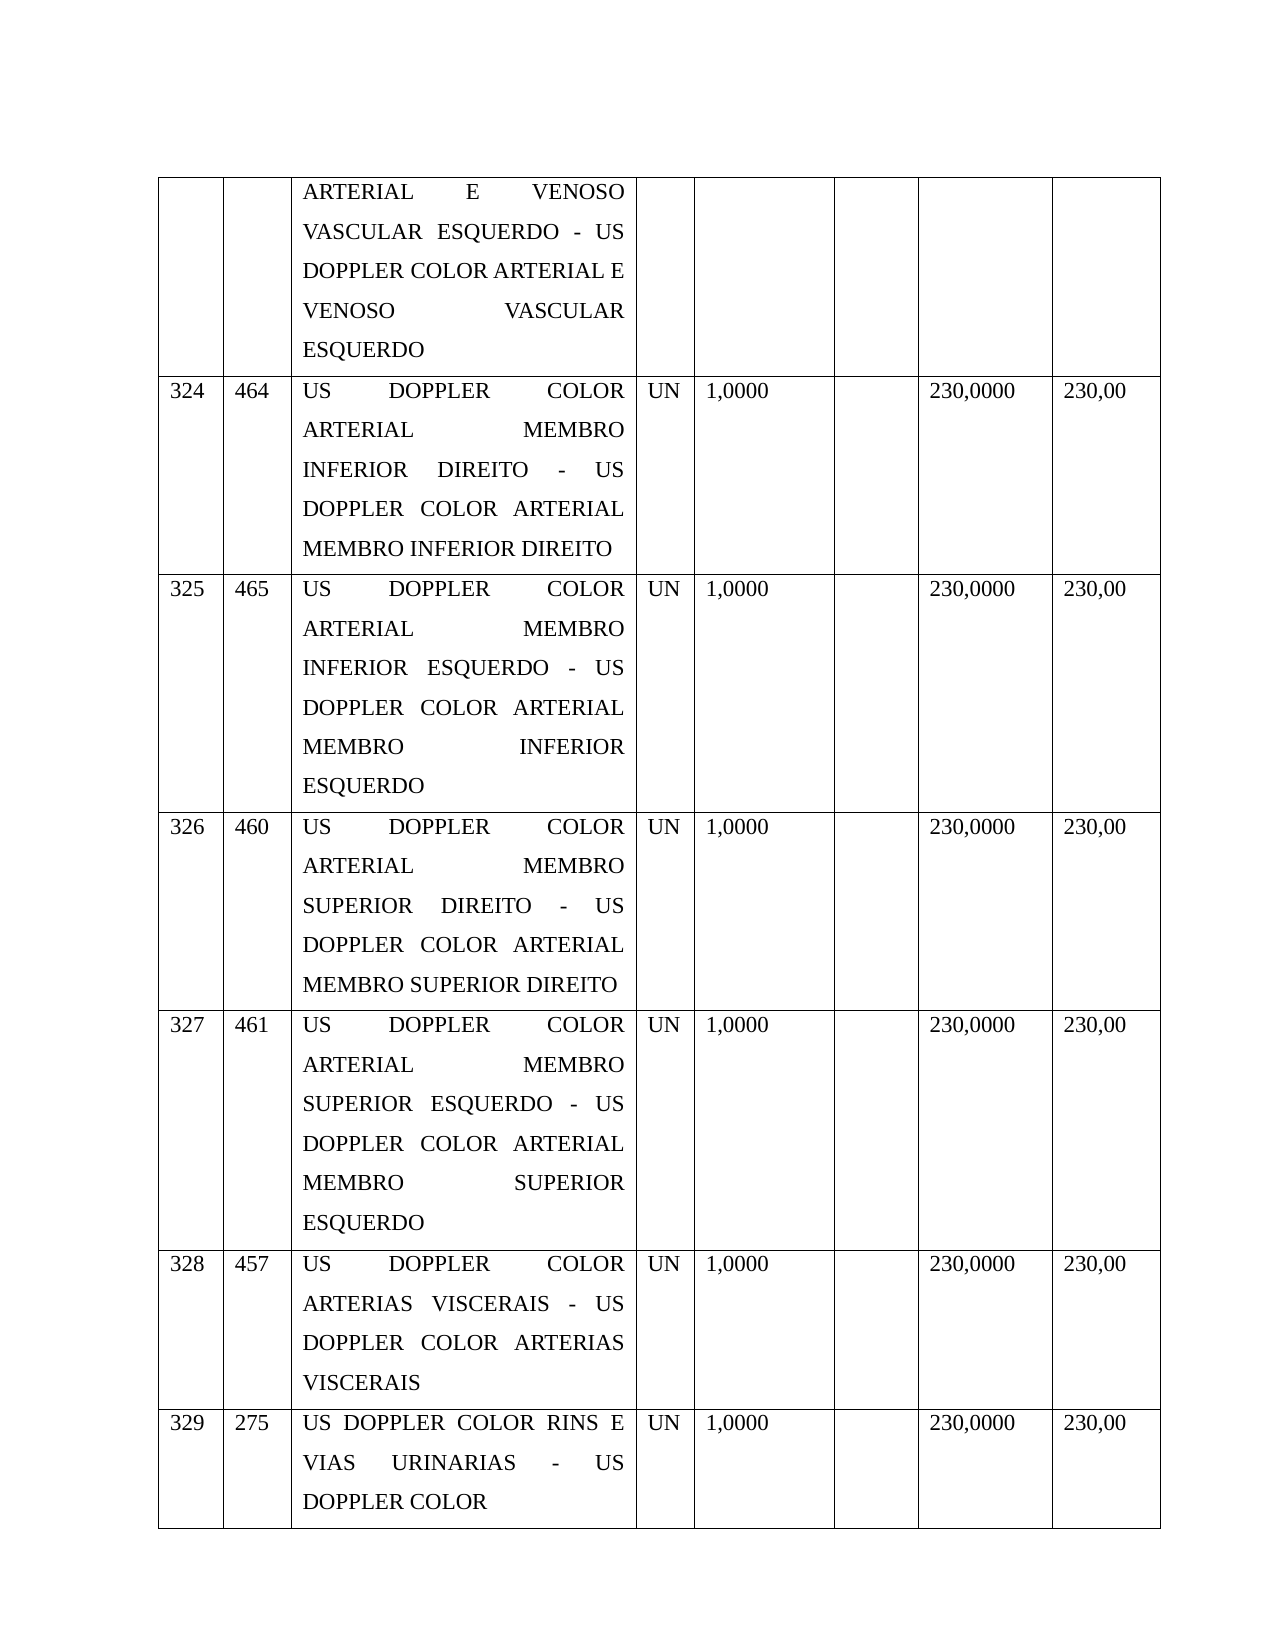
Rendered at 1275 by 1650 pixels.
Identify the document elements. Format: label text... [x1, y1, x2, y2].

table_cell [835, 1410, 918, 1528]
table_cell [835, 178, 918, 376]
table_cell 464 [224, 377, 291, 574]
table_cell UN [637, 813, 694, 1010]
table_cell [835, 575, 918, 812]
table_cell US DOPPLER COLOR ARTERIAL MEMBRO INFERIOR ESQUERDO - US DOPPLER COLOR ARTERIAL MEMBRO INFERIOR ESQUERDO [292, 575, 636, 812]
table_cell [1053, 178, 1160, 376]
table_cell 230,00 [1053, 1251, 1160, 1408]
table_cell US DOPPLER COLOR ARTERIAL MEMBRO SUPERIOR DIREITO - US DOPPLER COLOR ARTERIAL MEMBRO SUPERIOR DIREITO [292, 813, 636, 1010]
table_cell 324 [159, 377, 223, 574]
table_cell 326 [159, 813, 223, 1010]
table_cell 1,0000 [695, 1251, 834, 1408]
table_cell 329 [159, 1410, 223, 1528]
table_cell 1,0000 [695, 377, 834, 574]
table_cell 1,0000 [695, 1410, 834, 1528]
table_cell 461 [224, 1011, 291, 1249]
table_cell [835, 813, 918, 1010]
table_cell 460 [224, 813, 291, 1010]
table_cell [159, 178, 223, 376]
table_cell [919, 178, 1052, 376]
table_cell 230,0000 [919, 813, 1052, 1010]
table_cell 230,00 [1053, 575, 1160, 812]
table_cell 1,0000 [695, 813, 834, 1010]
table_cell 327 [159, 1011, 223, 1249]
table_cell [835, 1251, 918, 1408]
table_cell 230,0000 [919, 1410, 1052, 1528]
table_cell UN [637, 1410, 694, 1528]
table_cell UN [637, 575, 694, 812]
table_cell US DOPPLER COLOR ARTERIAL MEMBRO INFERIOR DIREITO - US DOPPLER COLOR ARTERIAL MEMBRO INFERIOR DIREITO [292, 377, 636, 574]
table_cell 230,0000 [919, 575, 1052, 812]
table_cell US DOPPLER COLOR RINS E VIAS URINARIAS - US DOPPLER COLOR [292, 1410, 636, 1528]
table_cell [695, 178, 834, 376]
table_cell ARTERIAL E VENOSO VASCULAR ESQUERDO - US DOPPLER COLOR ARTERIAL E VENOSO VASCULAR ESQUERDO [292, 178, 636, 376]
table_cell US DOPPLER COLOR ARTERIAL MEMBRO SUPERIOR ESQUERDO - US DOPPLER COLOR ARTERIAL MEMBRO SUPERIOR ESQUERDO [292, 1011, 636, 1249]
table_cell 325 [159, 575, 223, 812]
table_cell [637, 178, 694, 376]
table_cell [835, 1011, 918, 1249]
table_cell 465 [224, 575, 291, 812]
table_cell 230,00 [1053, 1011, 1160, 1249]
table_cell 230,00 [1053, 813, 1160, 1010]
table_cell 230,0000 [919, 1011, 1052, 1249]
table_cell 230,0000 [919, 1251, 1052, 1408]
table_cell [835, 377, 918, 574]
table_cell 328 [159, 1251, 223, 1408]
table_cell 275 [224, 1410, 291, 1528]
table_cell [224, 178, 291, 376]
table_cell 1,0000 [695, 1011, 834, 1249]
table_cell UN [637, 377, 694, 574]
table_cell US DOPPLER COLOR ARTERIAS VISCERAIS - US DOPPLER COLOR ARTERIAS VISCERAIS [292, 1251, 636, 1408]
table_cell 457 [224, 1251, 291, 1408]
table_cell 1,0000 [695, 575, 834, 812]
table_cell UN [637, 1251, 694, 1408]
table_cell 230,00 [1053, 377, 1160, 574]
table_cell 230,00 [1053, 1410, 1160, 1528]
table_cell 230,0000 [919, 377, 1052, 574]
table_cell UN [637, 1011, 694, 1249]
